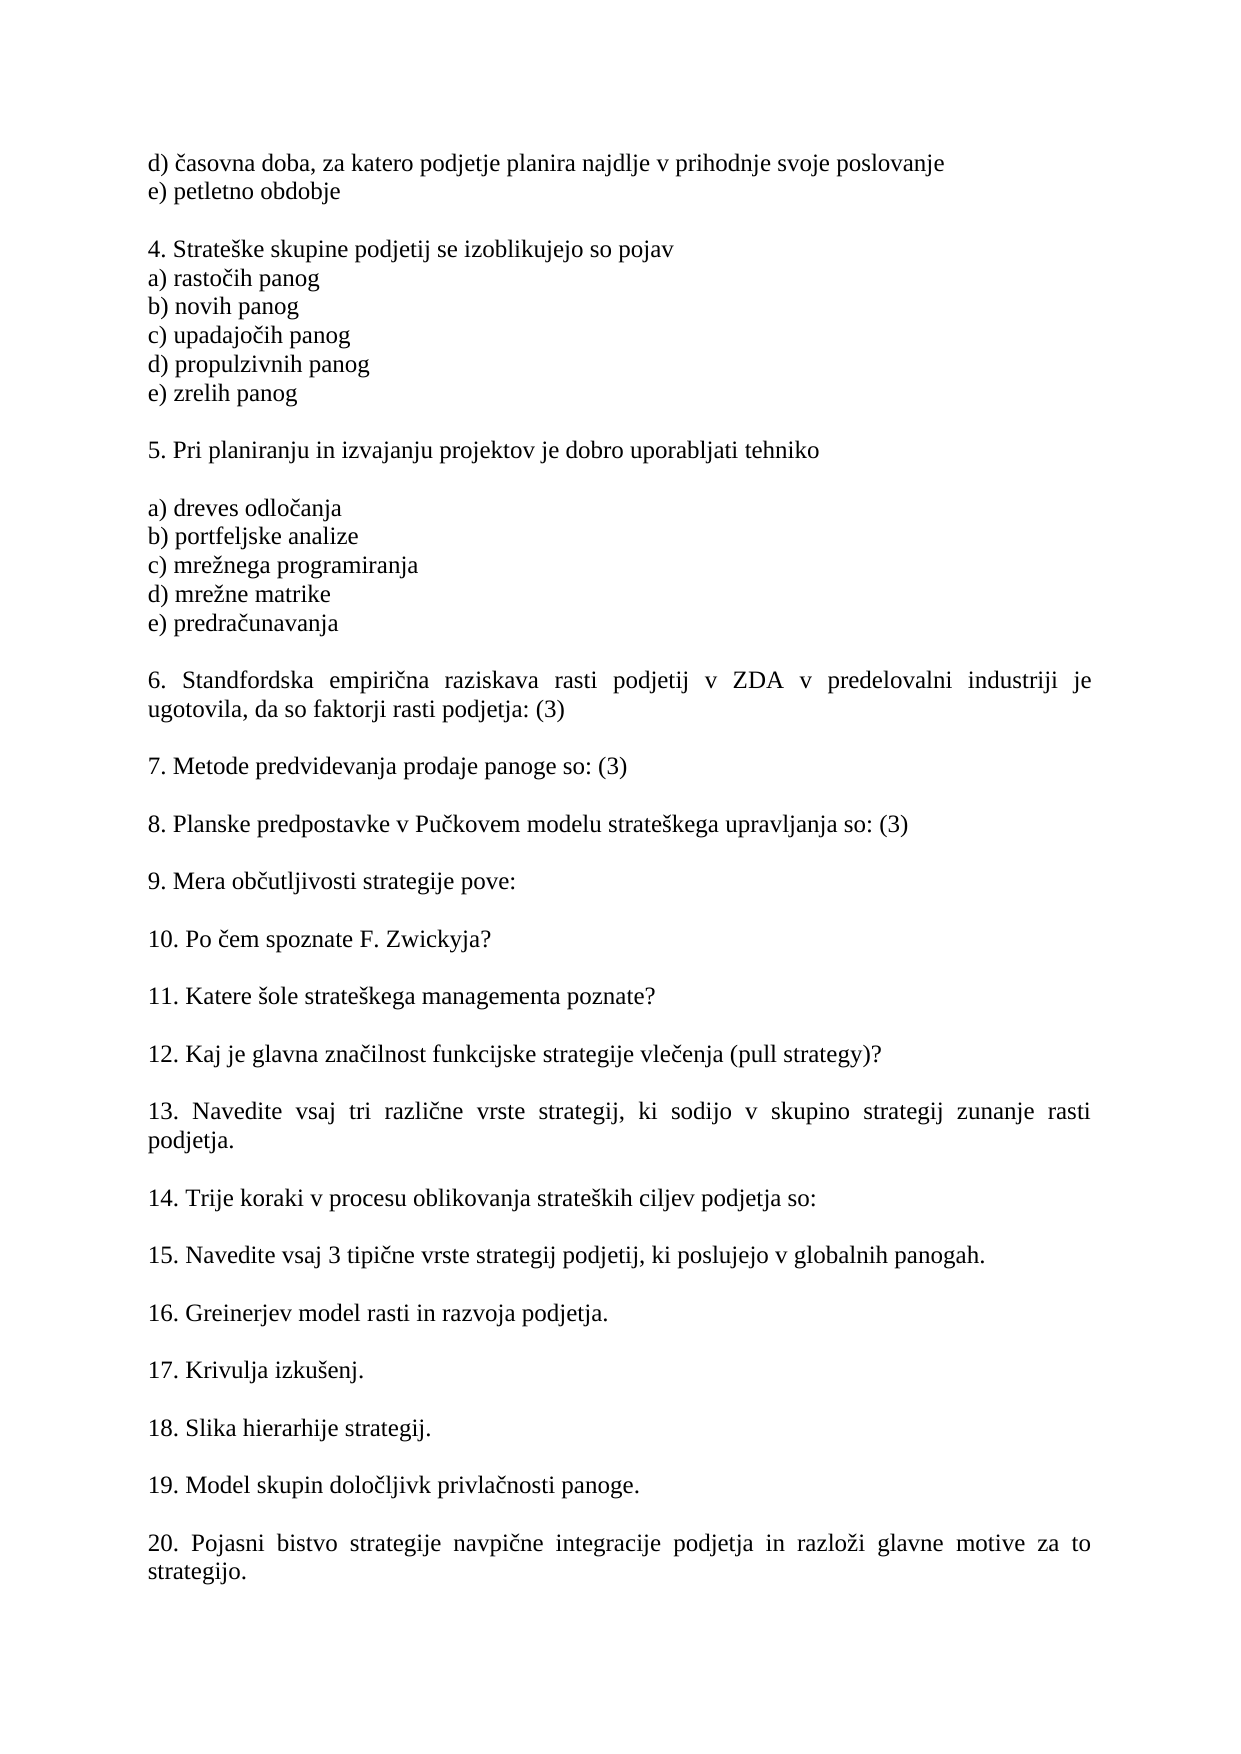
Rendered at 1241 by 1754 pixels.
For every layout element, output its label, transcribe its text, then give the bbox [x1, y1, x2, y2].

text 19. Model skupin določljivk privlačnosti panoge. [148, 1470, 1093, 1499]
text c) upadajočih panog [148, 320, 1093, 349]
text 8. Planske predpostavke v Pučkovem modelu strateškega upravljanja so: (3) [148, 809, 1093, 838]
text 15. Navedite vsaj 3 tipične vrste strategij podjetij, ki poslujejo v globalnih panogah. [148, 1240, 1093, 1269]
text 17. Krivulja izkušenj. [148, 1355, 1093, 1384]
text 4. Strateške skupine podjetij se izoblikujejo so pojav [148, 234, 1093, 263]
text 20. Pojasni bistvo strategije navpične integracije podjetja in razloži glavne motive za to strategijo. [148, 1528, 1093, 1585]
text d) časovna doba, za katero podjetje planira najdlje v prihodnje svoje poslovanje [148, 148, 1093, 176]
text 12. Kaj je glavna značilnost funkcijske strategije vlečenja (pull strategy)? [148, 1039, 1093, 1068]
text 10. Po čem spoznate F. Zwickyja? [148, 924, 1093, 953]
text 5. Pri planiranju in izvajanju projektov je dobro uporabljati tehniko [148, 435, 1093, 464]
text 11. Katere šole strateškega managementa poznate? [148, 981, 1093, 1010]
text e) predračunavanja [148, 608, 1093, 636]
text a) rastočih panog [148, 263, 1093, 291]
text e) zrelih panog [148, 378, 1093, 406]
text a) dreves odločanja [148, 493, 1093, 521]
text 14. Trije koraki v procesu oblikovanja strateških ciljev podjetja so: [148, 1183, 1093, 1211]
text d) mrežne matrike [148, 579, 1093, 608]
text c) mrežnega programiranja [148, 550, 1093, 579]
text 7. Metode predvidevanja prodaje panoge so: (3) [148, 751, 1093, 780]
text b) portfeljske analize [148, 521, 1093, 550]
text 6. Standfordska empirična raziskava rasti podjetij v ZDA v predelovalni industriji je ugotovila, da so faktorji rasti podjetja: (3) [148, 665, 1093, 723]
text 16. Greinerjev model rasti in razvoja podjetja. [148, 1298, 1093, 1326]
text 13. Navedite vsaj tri različne vrste strategij, ki sodijo v skupino strategij zunanje rasti podjetja. [148, 1096, 1093, 1154]
text b) novih panog [148, 291, 1093, 320]
text 18. Slika hierarhije strategij. [148, 1413, 1093, 1441]
text e) petletno obdobje [148, 176, 1093, 205]
text 9. Mera občutljivosti strategije pove: [148, 866, 1093, 895]
text d) propulzivnih panog [148, 349, 1093, 378]
